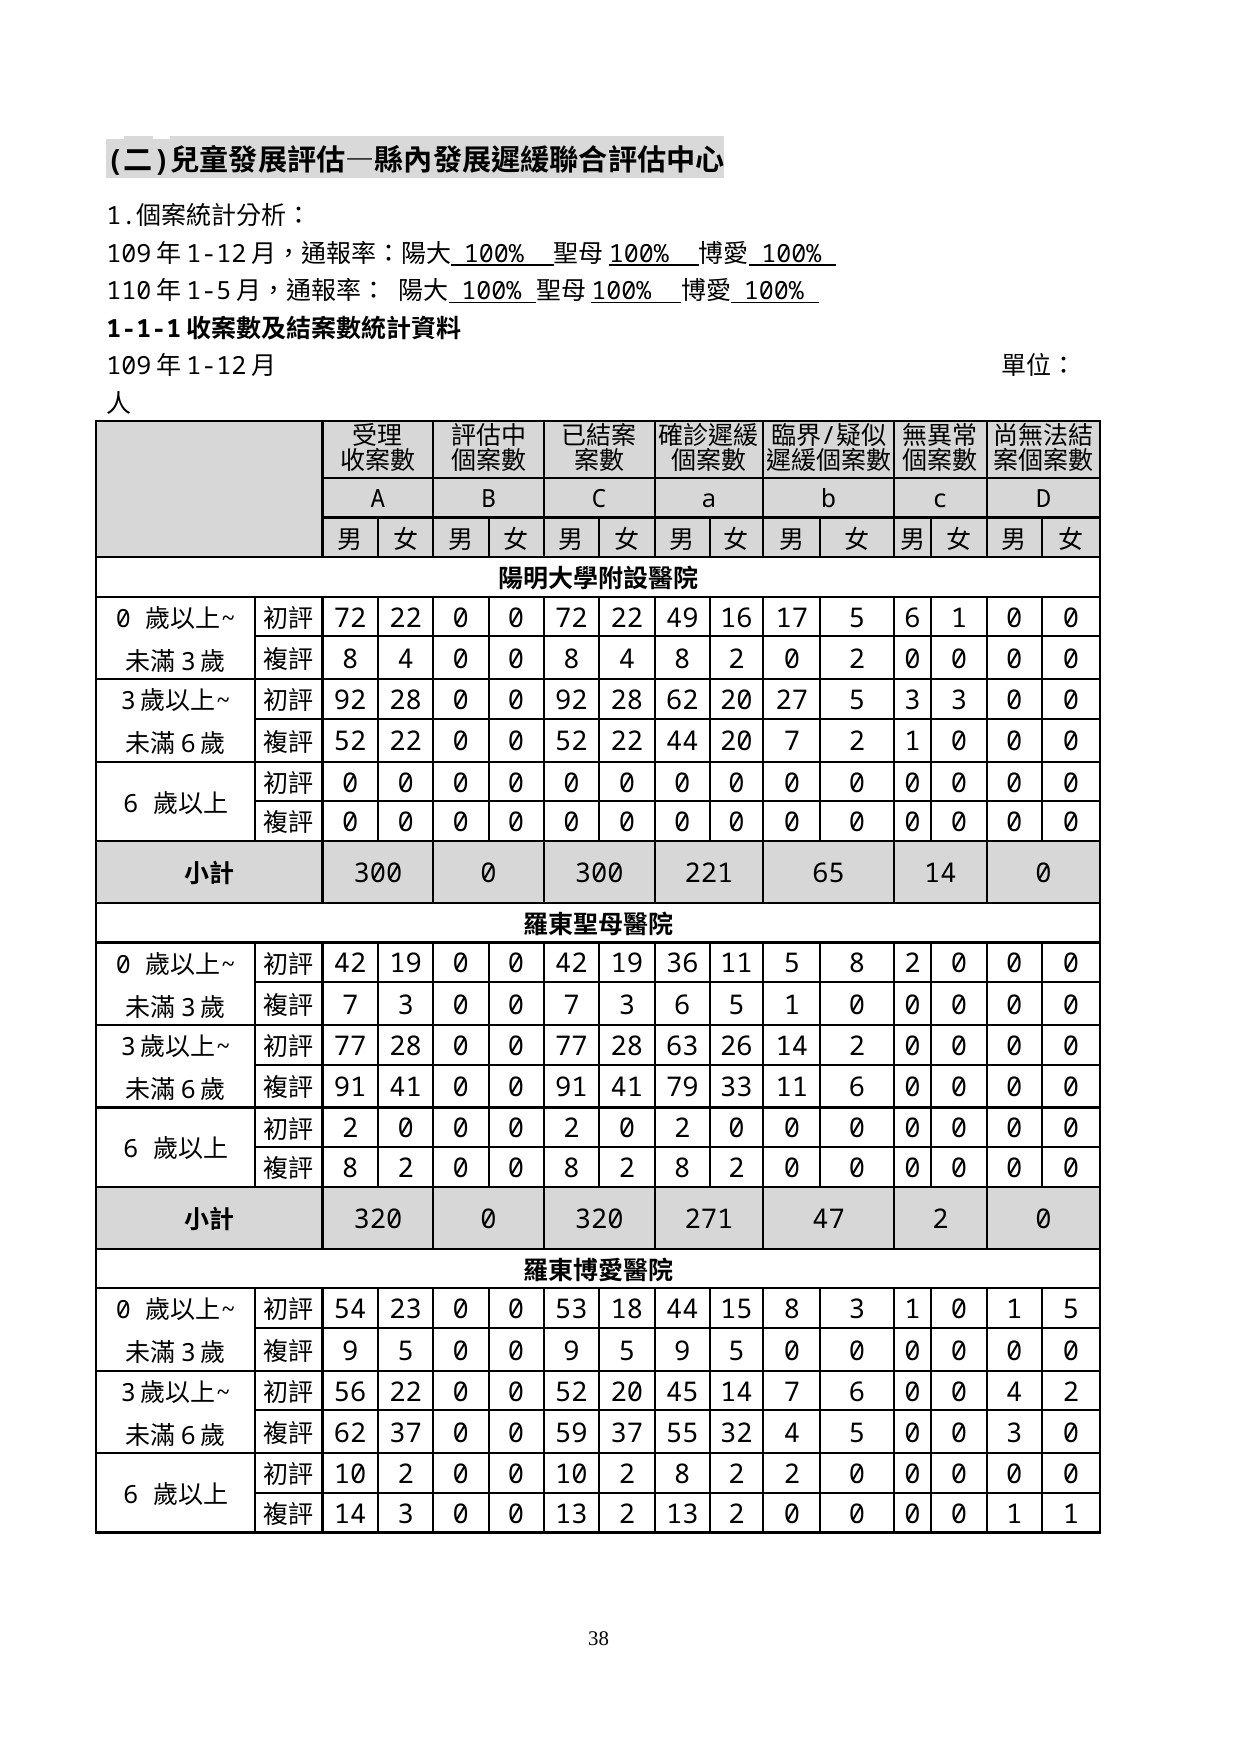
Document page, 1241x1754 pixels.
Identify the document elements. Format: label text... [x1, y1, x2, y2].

table_cell 2 [379, 1148, 432, 1186]
table_cell 17 [764, 598, 819, 635]
table_cell 0 [988, 1454, 1041, 1492]
table_cell 3 [821, 1289, 893, 1327]
table_cell 0 [932, 802, 986, 840]
table_cell 0 [434, 1411, 488, 1452]
table_cell 初評 [256, 944, 321, 981]
table_cell 1 [895, 720, 930, 761]
table_cell c [895, 479, 986, 516]
table_cell 1 [1043, 1494, 1099, 1531]
table_cell 8 [545, 1148, 598, 1186]
table_cell 8 [324, 637, 377, 678]
table_cell 男 [434, 519, 488, 556]
table_header 臨界/疑似遲緩個案數 [764, 422, 893, 477]
table_cell 男 [895, 519, 930, 556]
table_cell 3 [895, 680, 930, 718]
table_header 無異常 個案數 [895, 422, 986, 477]
table_cell 13 [545, 1494, 598, 1531]
table_cell 女 [379, 519, 432, 556]
table_cell 0 [490, 1494, 543, 1531]
table_cell 42 [324, 944, 377, 981]
table_cell 320 [324, 1188, 432, 1248]
table_cell 0 [490, 944, 543, 981]
text (二)兒童發展評估—縣內發展遲緩聯合評估中心 [106, 120, 1090, 195]
table_cell 7 [545, 983, 598, 1024]
table_cell 2 [324, 1109, 377, 1146]
table_cell 28 [379, 680, 432, 718]
table_cell 5 [821, 680, 893, 718]
table_cell 8 [656, 1454, 709, 1492]
table_cell 1 [764, 983, 819, 1024]
table_cell 0 [490, 1411, 543, 1452]
table_cell 0 [988, 944, 1041, 981]
table_cell B [434, 479, 543, 516]
text 110年1-5月，通報率： 陽大 100% 聖母100% 博愛 100% 1-1-1收案數及結案數統計資料 [106, 270, 1090, 345]
table_cell 0 [490, 637, 543, 678]
table_cell 41 [379, 1066, 432, 1106]
table_cell 2 [600, 1148, 654, 1186]
table_cell 0 [711, 1109, 762, 1146]
table_cell 3 [379, 1494, 432, 1531]
text 109年1-12月 單位：人 [106, 345, 1090, 420]
table_cell 0 [988, 720, 1041, 761]
table_cell 8 [545, 637, 598, 678]
table_cell 3歲以上~ 未滿6歲 [97, 1372, 254, 1452]
table_cell 0 [490, 720, 543, 761]
table_cell 11 [764, 1066, 819, 1106]
table_cell 22 [379, 720, 432, 761]
table_cell 0 [895, 1411, 930, 1452]
table_cell 初評 [256, 1026, 321, 1063]
table_cell 0 [490, 1066, 543, 1106]
table_cell 0 歲以上~ 未滿3歲 [97, 1289, 254, 1370]
table_cell 0 [656, 763, 709, 800]
table_cell 2 [711, 1454, 762, 1492]
table_cell 0 [932, 1329, 986, 1370]
table_cell 0 [1043, 637, 1099, 678]
table_cell 0 [988, 680, 1041, 718]
table_cell 0 [490, 763, 543, 800]
table_cell 44 [656, 1289, 709, 1327]
table_cell 0 [988, 983, 1041, 1024]
table_cell 0 [821, 1454, 893, 1492]
table_cell 22 [379, 598, 432, 635]
table_cell 221 [656, 842, 762, 902]
table_cell 91 [324, 1066, 377, 1106]
table_cell 2 [764, 1454, 819, 1492]
table_cell 女 [711, 519, 762, 556]
table_cell 8 [764, 1289, 819, 1327]
table_cell 0 [764, 1494, 819, 1531]
table_cell 0 [1043, 1411, 1099, 1452]
table_cell 2 [379, 1454, 432, 1492]
table_cell 2 [545, 1109, 598, 1146]
table_cell 7 [324, 983, 377, 1024]
table_cell 7 [764, 1372, 819, 1409]
table_cell 2 [1043, 1372, 1099, 1409]
table_cell 0 [490, 1289, 543, 1327]
table_cell 44 [656, 720, 709, 761]
table_cell 0 [379, 1109, 432, 1146]
table_cell 0 [434, 802, 488, 840]
table_cell 0 [600, 1109, 654, 1146]
table_cell 23 [379, 1289, 432, 1327]
table_cell 男 [988, 519, 1041, 556]
table_cell 77 [324, 1026, 377, 1063]
table_cell 0 [821, 1494, 893, 1531]
table_cell 14 [711, 1372, 762, 1409]
table_cell 14 [895, 842, 986, 902]
table_cell 9 [656, 1329, 709, 1370]
table_cell 4 [764, 1411, 819, 1452]
table_cell 52 [545, 1372, 598, 1409]
table_cell 0 [434, 598, 488, 635]
table_cell 0 [379, 802, 432, 840]
table_cell 2 [711, 1494, 762, 1531]
table_cell 0 [1043, 983, 1099, 1024]
table_cell 0 [490, 1026, 543, 1063]
table_cell 0 [434, 1372, 488, 1409]
table_cell 女 [600, 519, 654, 556]
table_cell 20 [711, 720, 762, 761]
table_cell 0 [764, 1329, 819, 1370]
table_cell 45 [656, 1372, 709, 1409]
table_cell 0 [545, 763, 598, 800]
table_cell 0 [1043, 944, 1099, 981]
table_cell 1 [932, 598, 986, 635]
table_cell 19 [600, 944, 654, 981]
table_cell 0 [895, 1454, 930, 1492]
table_cell 0 [895, 1109, 930, 1146]
text 1.個案統計分析： [106, 195, 1090, 232]
table_cell 初評 [256, 1109, 321, 1146]
table_cell 0 [895, 1026, 930, 1063]
table_cell 0 [932, 1494, 986, 1531]
table_cell 羅東聖母醫院 [97, 904, 1099, 941]
table_cell 0 [1043, 1026, 1099, 1063]
table_cell 0 [764, 1148, 819, 1186]
table_cell 6 [656, 983, 709, 1024]
table_cell 男 [324, 519, 377, 556]
table_cell 0 [434, 983, 488, 1024]
table_cell 5 [821, 1411, 893, 1452]
table_cell 0 [434, 1148, 488, 1186]
table_cell 0 [490, 983, 543, 1024]
table_cell 2 [711, 1148, 762, 1186]
table_cell 79 [656, 1066, 709, 1106]
table_cell 8 [656, 1148, 709, 1186]
table_cell 63 [656, 1026, 709, 1063]
table_cell 10 [324, 1454, 377, 1492]
table_cell 47 [764, 1188, 893, 1248]
table_cell 62 [656, 680, 709, 718]
table_cell 0 [490, 1454, 543, 1492]
table_cell D [988, 479, 1099, 516]
table_cell 9 [545, 1329, 598, 1370]
table_cell 5 [600, 1329, 654, 1370]
table_cell 男 [764, 519, 819, 556]
table_header 評估中 個案數 [434, 422, 543, 477]
table_cell 0 [490, 1148, 543, 1186]
table_cell 0 [490, 802, 543, 840]
table_cell 37 [379, 1411, 432, 1452]
table_cell 19 [379, 944, 432, 981]
table_cell 初評 [256, 598, 321, 635]
table_cell 0 [988, 1109, 1041, 1146]
table_cell 36 [656, 944, 709, 981]
table_cell 0 歲以上~ 未滿3歲 [97, 598, 254, 678]
table_header 確診遲緩個案數 [656, 422, 762, 477]
table_cell 0 [434, 1066, 488, 1106]
table_cell 0 [932, 1026, 986, 1063]
table_header 尚無法結案個案數 [988, 422, 1099, 477]
table_cell 320 [545, 1188, 654, 1248]
table_cell 0 [711, 763, 762, 800]
table_cell 56 [324, 1372, 377, 1409]
table_cell 0 [895, 637, 930, 678]
table_header [97, 422, 321, 556]
table_cell 羅東博愛醫院 [97, 1250, 1099, 1287]
table_cell 26 [711, 1026, 762, 1063]
table_cell 53 [545, 1289, 598, 1327]
table_cell 1 [895, 1289, 930, 1327]
table_cell 0 [434, 720, 488, 761]
table_cell 複評 [256, 720, 321, 761]
table_cell 7 [764, 720, 819, 761]
table_cell 男 [656, 519, 709, 556]
table_cell 0 [1043, 1454, 1099, 1492]
table_cell 0 [1043, 1109, 1099, 1146]
table_cell 0 [434, 637, 488, 678]
table_cell 0 [988, 1148, 1041, 1186]
table_cell 0 [932, 1148, 986, 1186]
table_cell 6 歲以上 [97, 1109, 254, 1186]
table_cell 0 [988, 842, 1099, 902]
table_cell 20 [600, 1372, 654, 1409]
table_cell 6 歲以上 [97, 1454, 254, 1531]
table_cell 0 [932, 1454, 986, 1492]
table_cell 0 [324, 802, 377, 840]
table_cell 0 [895, 1066, 930, 1106]
table_cell 0 [1043, 1329, 1099, 1370]
table_cell 4 [988, 1372, 1041, 1409]
table_cell 0 [490, 1372, 543, 1409]
table_cell 3歲以上~ 未滿6歲 [97, 680, 254, 761]
table_cell 初評 [256, 1372, 321, 1409]
table_cell 55 [656, 1411, 709, 1452]
table_cell C [545, 479, 654, 516]
table_cell 300 [545, 842, 654, 902]
table_cell 0 [821, 983, 893, 1024]
table_cell 14 [764, 1026, 819, 1063]
table_cell 初評 [256, 680, 321, 718]
table_cell 2 [711, 637, 762, 678]
table_cell 0 [988, 763, 1041, 800]
table_cell 16 [711, 598, 762, 635]
table_cell 初評 [256, 1454, 321, 1492]
table_cell 0 [324, 763, 377, 800]
table_cell 59 [545, 1411, 598, 1452]
table_cell 小計 [97, 1188, 321, 1248]
table_cell 0 [895, 802, 930, 840]
table_cell 8 [656, 637, 709, 678]
text 109年1-12月，通報率：陽大 100% 聖母100% 博愛 100% [106, 232, 1090, 270]
table_header 受理 收案數 [324, 422, 432, 477]
table_cell 15 [711, 1289, 762, 1327]
table_cell 0 [1043, 680, 1099, 718]
table_cell 0 [821, 1109, 893, 1146]
table_cell 92 [545, 680, 598, 718]
table_cell 1 [988, 1494, 1041, 1531]
table_cell 2 [821, 1026, 893, 1063]
table_cell 男 [545, 519, 598, 556]
table_cell 2 [600, 1454, 654, 1492]
table_cell 0 [434, 944, 488, 981]
table_cell 0 [988, 1066, 1041, 1106]
table_cell 9 [324, 1329, 377, 1370]
table_cell 52 [545, 720, 598, 761]
table_cell 42 [545, 944, 598, 981]
table_cell 0 [434, 1026, 488, 1063]
table_cell 300 [324, 842, 432, 902]
table_cell 0 [490, 680, 543, 718]
table_cell 10 [545, 1454, 598, 1492]
table_cell 0 [932, 763, 986, 800]
table_cell 複評 [256, 637, 321, 678]
table_cell 6 [895, 598, 930, 635]
table_cell 0 [1043, 1148, 1099, 1186]
table_cell 0 [434, 1289, 488, 1327]
table_cell 0 [895, 1148, 930, 1186]
table_cell 初評 [256, 1289, 321, 1327]
table_cell 0 [932, 983, 986, 1024]
table_cell 複評 [256, 983, 321, 1024]
table_cell 41 [600, 1066, 654, 1106]
table_cell 0 [821, 802, 893, 840]
table_cell 28 [379, 1026, 432, 1063]
table_cell 0 歲以上~ 未滿3歲 [97, 944, 254, 1024]
table_cell 0 [545, 802, 598, 840]
table_cell 0 [895, 1372, 930, 1409]
table_cell 20 [711, 680, 762, 718]
table_cell 5 [1043, 1289, 1099, 1327]
table_cell 0 [764, 637, 819, 678]
table_cell 18 [600, 1289, 654, 1327]
table_cell 62 [324, 1411, 377, 1452]
table_cell 3 [988, 1411, 1041, 1452]
table_cell 271 [656, 1188, 762, 1248]
table_cell 2 [821, 637, 893, 678]
table_header 已結案 案數 [545, 422, 654, 477]
table_cell 0 [764, 1109, 819, 1146]
table_cell 0 [434, 1109, 488, 1146]
table_cell 3 [600, 983, 654, 1024]
table_cell 11 [711, 944, 762, 981]
table_cell 13 [656, 1494, 709, 1531]
table_cell 0 [600, 802, 654, 840]
table_cell 0 [932, 1289, 986, 1327]
table_cell 6 [821, 1372, 893, 1409]
table_cell 0 [490, 1109, 543, 1146]
table_cell 0 [988, 802, 1041, 840]
table_cell 5 [764, 944, 819, 981]
table_cell 8 [821, 944, 893, 981]
table_cell 0 [932, 944, 986, 981]
table_cell 72 [545, 598, 598, 635]
table_cell 0 [895, 983, 930, 1024]
table_cell 0 [434, 680, 488, 718]
table_cell 女 [821, 519, 893, 556]
table_cell 4 [379, 637, 432, 678]
table_cell 女 [490, 519, 543, 556]
table_cell 0 [932, 1066, 986, 1106]
table_cell 1 [988, 1289, 1041, 1327]
table_cell 複評 [256, 802, 321, 840]
table_cell 92 [324, 680, 377, 718]
table_cell 37 [600, 1411, 654, 1452]
table_cell 0 [764, 763, 819, 800]
table_cell 27 [764, 680, 819, 718]
table_cell 0 [988, 1188, 1099, 1248]
table_cell 22 [600, 720, 654, 761]
table_cell 5 [379, 1329, 432, 1370]
table_cell 0 [821, 1148, 893, 1186]
table_cell 32 [711, 1411, 762, 1452]
table_cell 初評 [256, 763, 321, 800]
table_cell 複評 [256, 1494, 321, 1531]
table_cell 2 [895, 944, 930, 981]
table_cell 0 [434, 763, 488, 800]
table_cell 5 [821, 598, 893, 635]
table_cell 0 [988, 598, 1041, 635]
table_cell 0 [932, 1109, 986, 1146]
table_cell 28 [600, 680, 654, 718]
table_cell 65 [764, 842, 893, 902]
table_cell 3 [379, 983, 432, 1024]
table_cell 0 [1043, 1066, 1099, 1106]
table_cell 54 [324, 1289, 377, 1327]
table_cell 0 [1043, 763, 1099, 800]
table_cell 0 [711, 802, 762, 840]
table_cell 女 [932, 519, 986, 556]
table_cell A [324, 479, 432, 516]
table_cell 0 [988, 1026, 1041, 1063]
table_cell 女 [1043, 519, 1099, 556]
table_cell 33 [711, 1066, 762, 1106]
table_cell 複評 [256, 1066, 321, 1106]
table_cell 0 [434, 1188, 543, 1248]
table_cell 0 [895, 763, 930, 800]
table_cell 0 [821, 763, 893, 800]
table_cell 4 [600, 637, 654, 678]
table_cell 3 [932, 680, 986, 718]
table_cell 72 [324, 598, 377, 635]
table_cell b [764, 479, 893, 516]
table_cell 0 [434, 1454, 488, 1492]
table_cell 0 [434, 1494, 488, 1531]
table_cell 0 [932, 1372, 986, 1409]
table_cell 0 [1043, 720, 1099, 761]
table_cell a [656, 479, 762, 516]
table_cell 複評 [256, 1148, 321, 1186]
table_cell 0 [932, 1411, 986, 1452]
table_cell 0 [895, 1329, 930, 1370]
table_cell 0 [764, 802, 819, 840]
table_cell 0 [600, 763, 654, 800]
table_cell 0 [1043, 598, 1099, 635]
table_cell 49 [656, 598, 709, 635]
table_cell 22 [600, 598, 654, 635]
table_cell 0 [379, 763, 432, 800]
table_cell 0 [656, 802, 709, 840]
table_cell 0 [932, 720, 986, 761]
table_cell 複評 [256, 1329, 321, 1370]
table_cell 0 [434, 1329, 488, 1370]
table_cell 0 [988, 637, 1041, 678]
table_cell 2 [656, 1109, 709, 1146]
table_cell 0 [1043, 802, 1099, 840]
table_cell 陽明大學附設醫院 [97, 558, 1099, 596]
table_cell 3歲以上~ 未滿6歲 [97, 1026, 254, 1106]
table_cell 2 [600, 1494, 654, 1531]
table_cell 52 [324, 720, 377, 761]
table_cell 2 [821, 720, 893, 761]
table_cell 小計 [97, 842, 321, 902]
table_cell 0 [821, 1329, 893, 1370]
table_cell 6 [821, 1066, 893, 1106]
table_cell 0 [932, 637, 986, 678]
table_cell 0 [434, 842, 543, 902]
table_cell 0 [490, 598, 543, 635]
table_cell 6 歲以上 [97, 763, 254, 840]
table_cell 0 [490, 1329, 543, 1370]
table_cell 91 [545, 1066, 598, 1106]
table_cell 5 [711, 1329, 762, 1370]
table_cell 14 [324, 1494, 377, 1531]
table_cell 22 [379, 1372, 432, 1409]
table_cell 8 [324, 1148, 377, 1186]
table_cell 2 [895, 1188, 986, 1248]
table_cell 28 [600, 1026, 654, 1063]
table_cell 5 [711, 983, 762, 1024]
table_cell 複評 [256, 1411, 321, 1452]
table_cell 77 [545, 1026, 598, 1063]
table_cell 0 [895, 1494, 930, 1531]
table_cell 0 [988, 1329, 1041, 1370]
